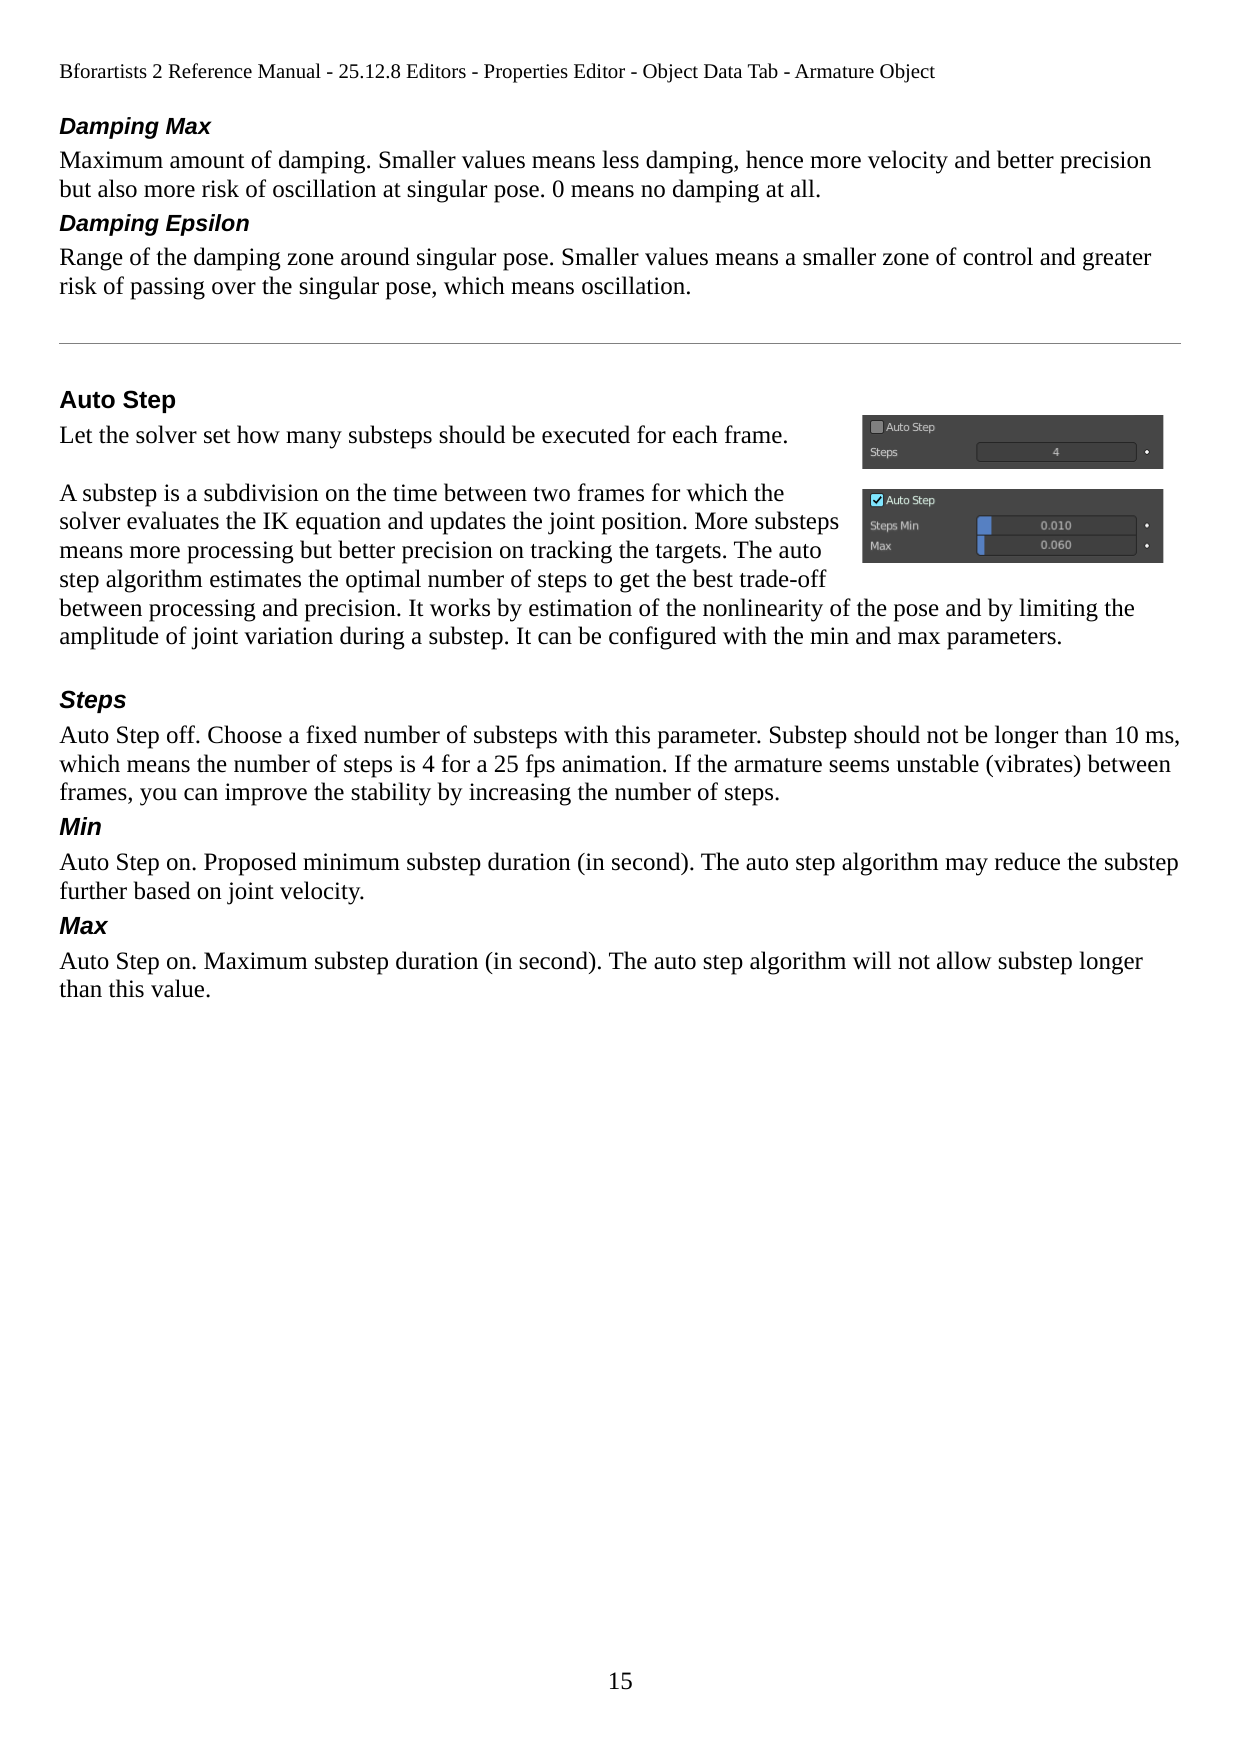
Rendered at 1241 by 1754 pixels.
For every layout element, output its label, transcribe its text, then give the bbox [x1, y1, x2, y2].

text Auto Step off. Choose a fixed number of substeps with this parameter. Substep should not be longer than 10 ms, which means the number of steps is 4 for a 25 fps animation. If the armature seems unstable (vibrates) between frames, you can improve the stability by increasing the number of steps. [59, 720, 1181, 806]
picture [862, 489, 1164, 563]
subtitle Damping Max [59, 113, 1181, 139]
picture [862, 415, 1164, 469]
text Auto Step on. Maximum substep duration (in second). The auto step algorithm will not allow substep longer than this value. [59, 946, 1181, 1003]
subtitle Damping Epsilon [59, 209, 1181, 236]
text Auto Step on. Proposed minimum substep duration (in second). The auto step algorithm may reduce the substep further based on joint velocity. [59, 847, 1181, 905]
text A substep is a subdivision on the time between two frames for which the solver evaluates the IK equation and updates the joint position. More substeps means more processing but better precision on tracking the targets. The auto step algorithm estimates the optimal number of steps to get the best trade-off between processing and precision. It works by estimation of the nonlinearity of the pose and by limiting the amplitude of joint variation during a substep. It can be configured with the min and max parameters. [59, 478, 1181, 650]
text Maximum amount of damping. Smaller values means less damping, hence more velocity and better precision but also more risk of oscillation at singular pose. 0 means no damping at all. [59, 146, 1181, 203]
text Range of the damping zone around singular pose. Smaller values means a smaller zone of control and greater risk of passing over the singular pose, which means oscillation. [59, 242, 1181, 300]
subtitle Max [59, 911, 1181, 939]
subtitle Auto Step [59, 385, 1181, 414]
subtitle Steps [59, 685, 1181, 714]
subtitle Min [59, 812, 1181, 841]
text Let the solver set how many substeps should be executed for each frame. [59, 420, 862, 449]
